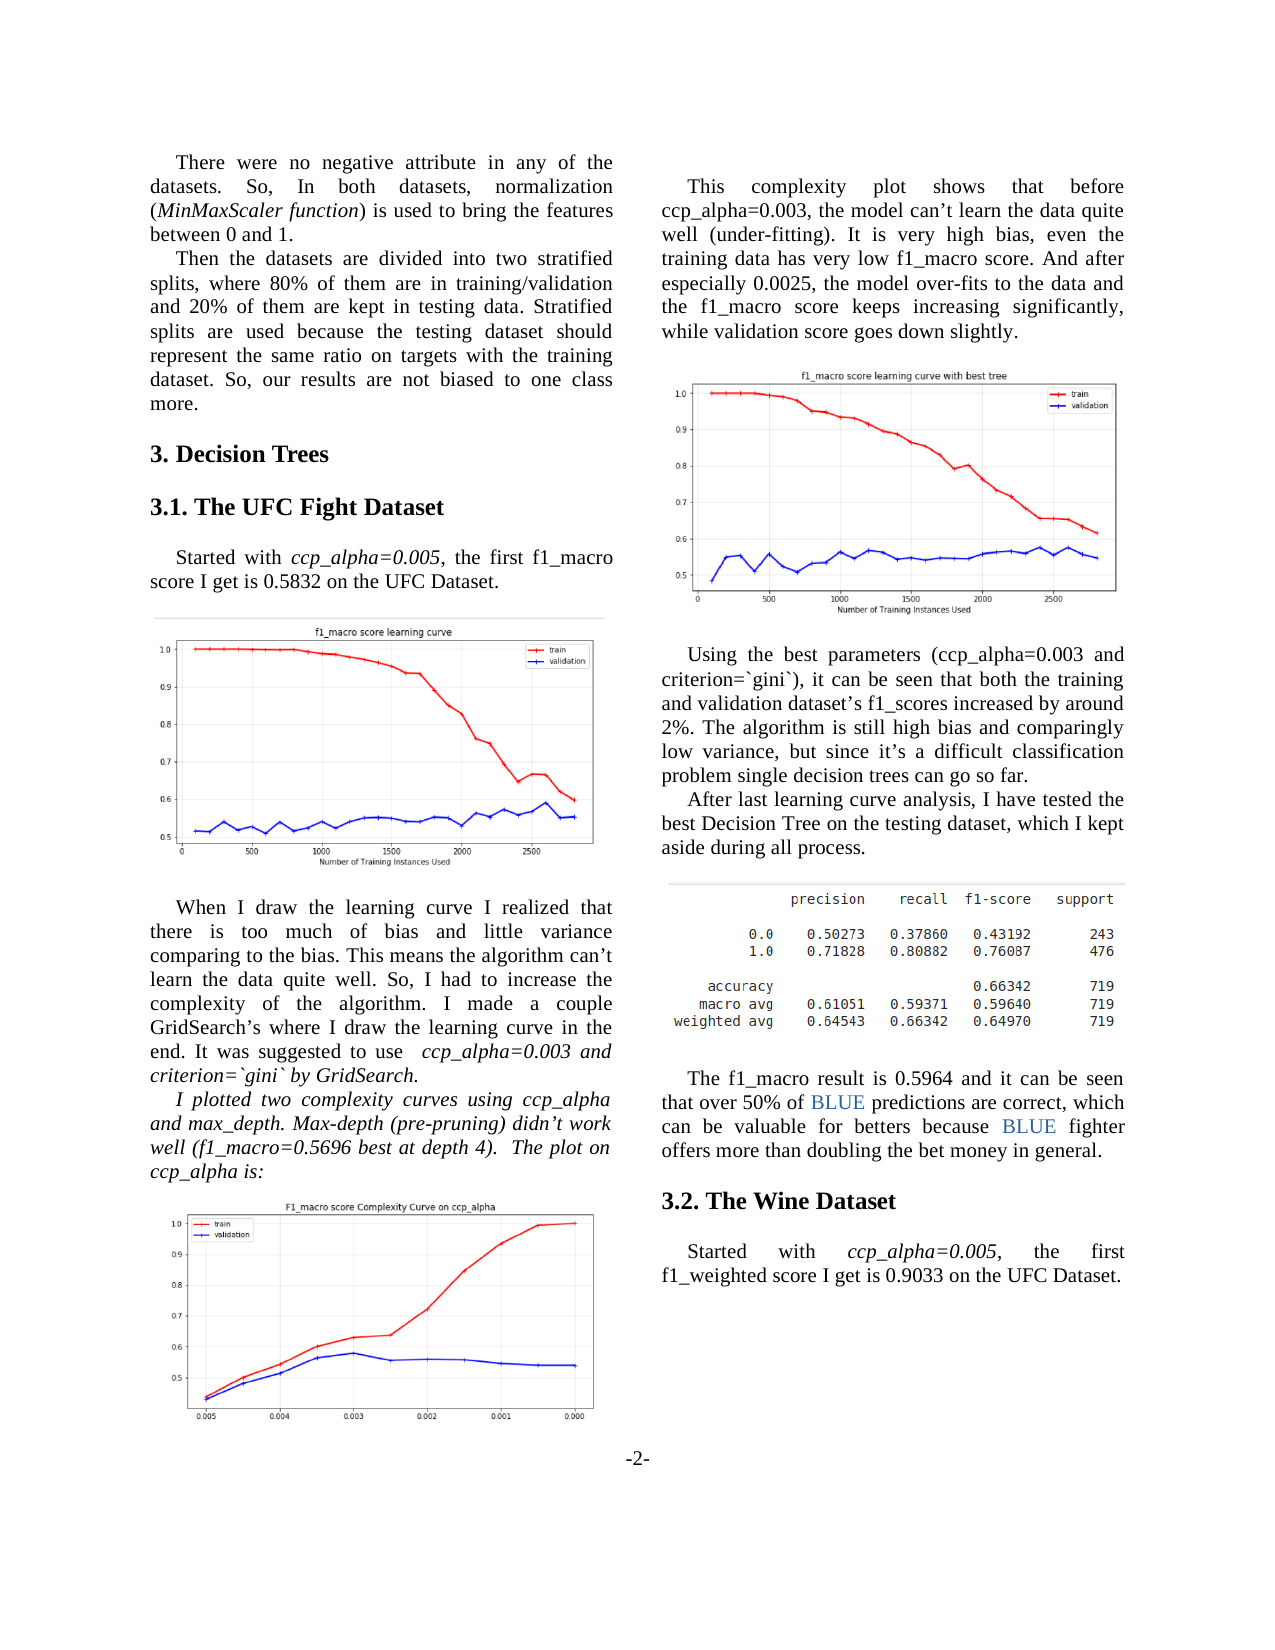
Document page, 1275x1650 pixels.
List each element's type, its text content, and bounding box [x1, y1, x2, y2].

text Started with ccp_alpha=0.005, the first f1_weighted score I get is 0.9033 on the UFC Dataset. [661, 1239, 1125, 1287]
text I plotted two complexity curves using ccp_alpha and max_depth. Max-depth (pre-pruning) didn’t work well (f1_macro=0.5696 best at depth 4). The plot on ccp_alpha is: [150, 1087, 613, 1183]
picture [141, 617, 605, 871]
picture [661, 882, 1125, 1042]
text This complexity plot shows that before ccp_alpha=0.003, the model can’t learn the data quite well (under-fitting). It is very high bias, even the training data has very low f1_macro score. And after especially 0.0025, the model over-fits to the data and the f1_macro score keeps increasing significantly, while validation score goes down slightly. [661, 174, 1125, 342]
text Started with ccp_alpha=0.005, the first f1_macro score I get is 0.5832 on the UFC Dataset. [150, 545, 613, 593]
subtitle 3.1. The UFC Fight Dataset [150, 492, 613, 521]
text After last learning curve analysis, I have tested the best Decision Tree on the testing dataset, which I kept aside during all process. [661, 787, 1125, 859]
subtitle 3. Decision Trees [150, 439, 613, 468]
text When I draw the learning curve I realized that there is too much of bias and little variance comparing to the bias. This means the algorithm can’t learn the data quite well. So, I had to increase the complexity of the algorithm. I made a couple GridSearch’s where I draw the learning curve in the end. It was suggested to use ccp_alpha=0.003 and criterion=`gini` by GridSearch. [150, 894, 613, 1087]
picture [160, 1201, 610, 1427]
text The f1_macro result is 0.5964 and it can be seen that over 50% of BLUE predictions are correct, which can be valuable for betters because BLUE fighter offers more than doubling the bet money in general. [661, 1066, 1125, 1162]
picture [661, 366, 1125, 619]
text Using the best parameters (ccp_alpha=0.003 and criterion=`gini`), it can be seen that both the training and validation dataset’s f1_scores increased by around 2%. The algorithm is still high bias and comparingly low variance, but since it’s a difficult classification problem single decision trees can go so far. [661, 642, 1125, 787]
subtitle 3.2. The Wine Dataset [661, 1186, 1125, 1215]
text There were no negative attribute in any of the datasets. So, In both datasets, normalization (MinMaxScaler function) is used to bring the features between 0 and 1. [150, 150, 613, 246]
text Then the datasets are divided into two stratified splits, where 80% of them are in training/validation and 20% of them are kept in testing data. Stratified splits are used because the testing dataset should represent the same ratio on targets with the training dataset. So, our results are not biased to one class more. [150, 246, 613, 415]
